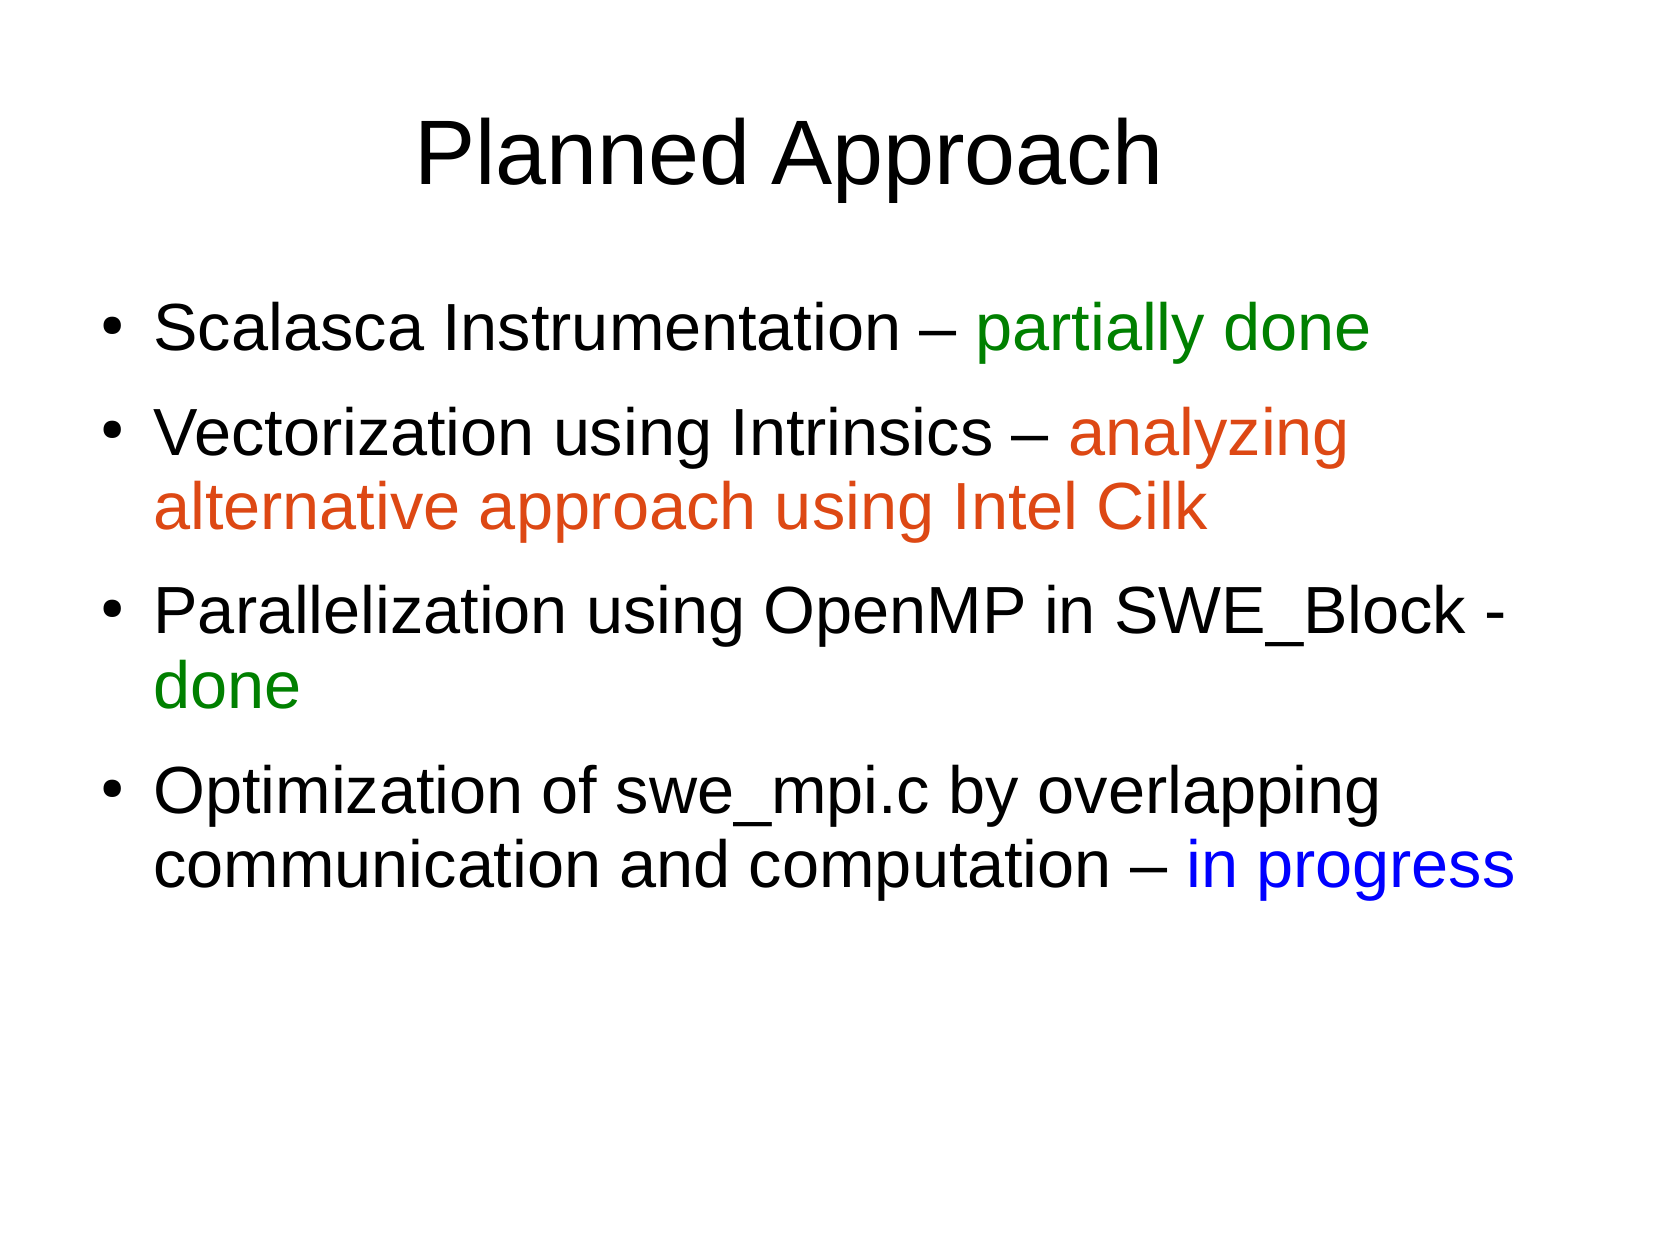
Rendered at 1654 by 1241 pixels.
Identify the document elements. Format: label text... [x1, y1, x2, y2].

list Scalasca Instrumentation – partially done Vectorization using Intrinsics – analyzing alternative approach using Intel Cilk Parallelization using OpenMP in SWE_Block - done Optimization of swe_mpi.c by overlapping communication and computation – in progress [82, 290, 1571, 1010]
title Planned Approach [82, 49, 1571, 257]
